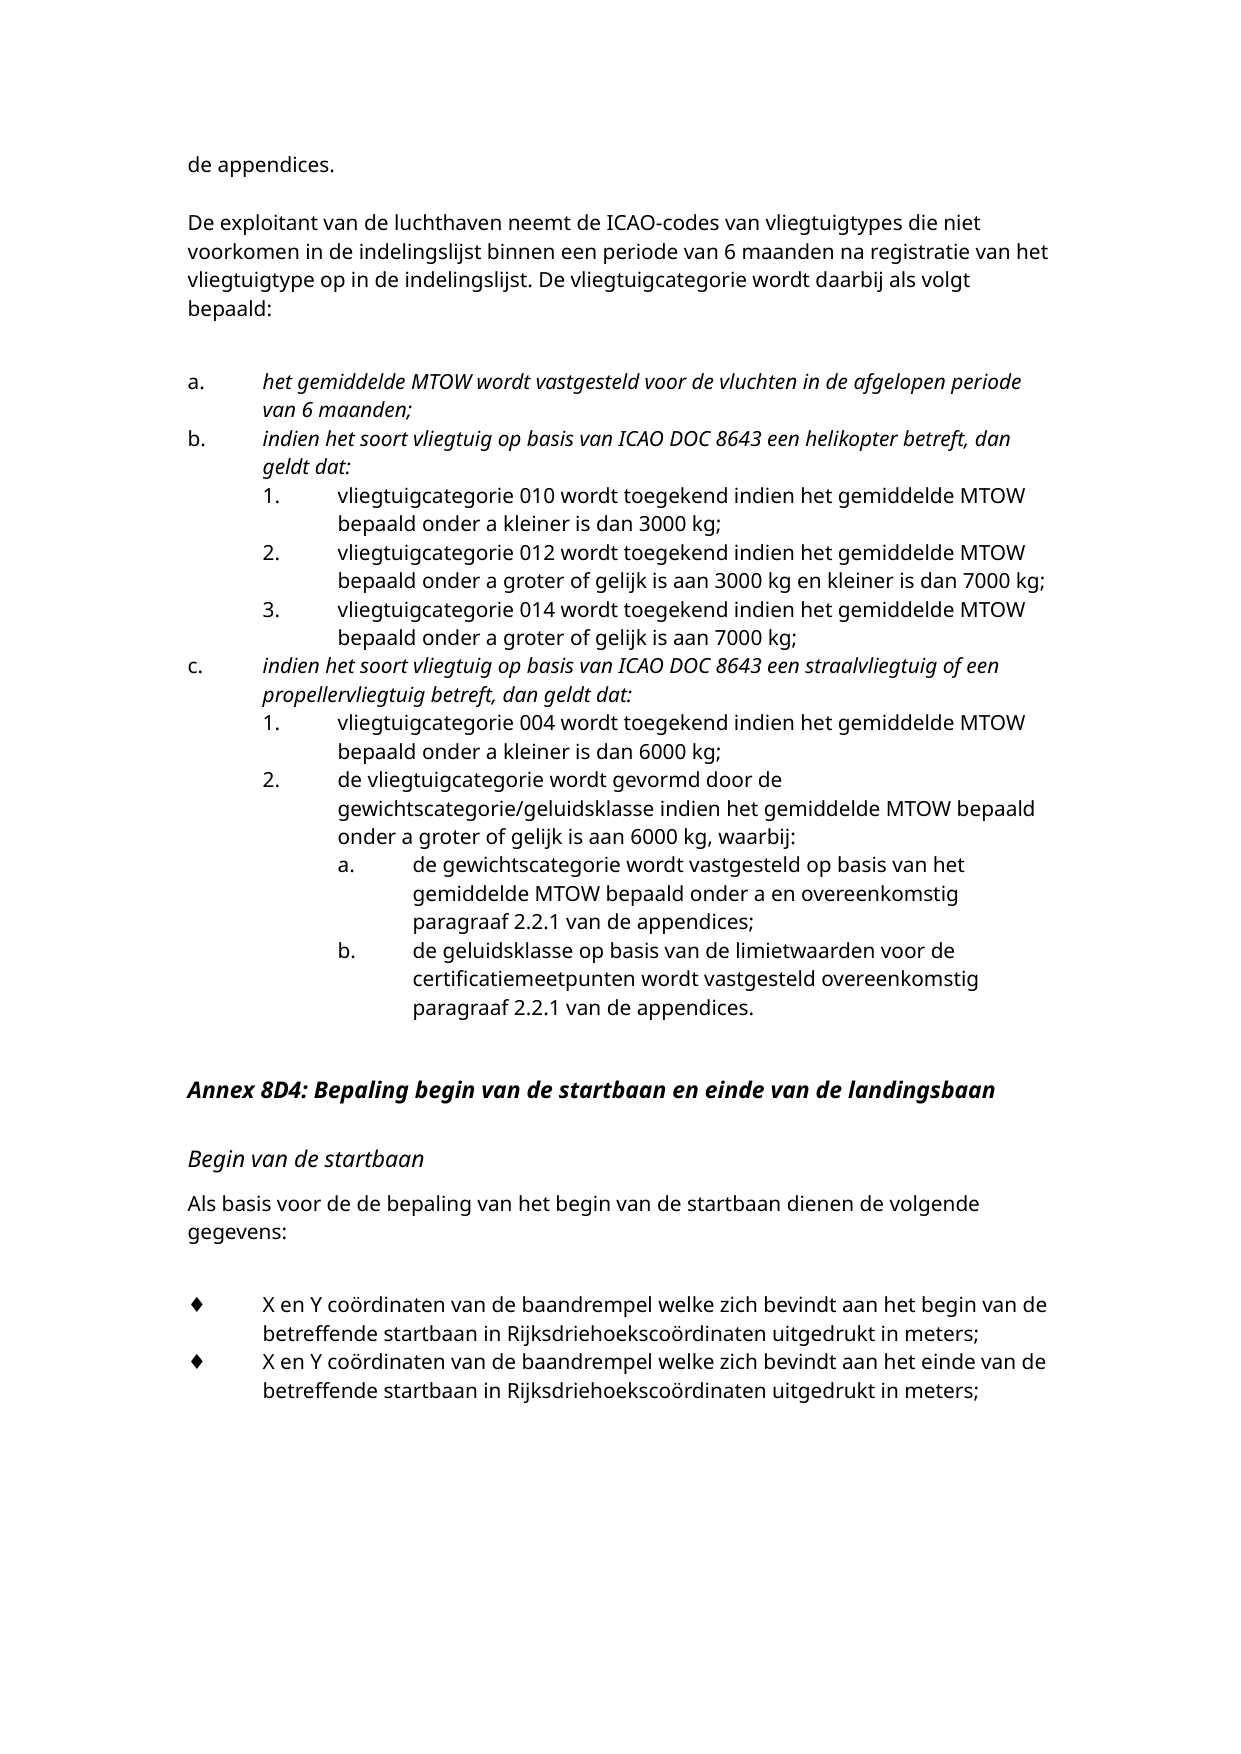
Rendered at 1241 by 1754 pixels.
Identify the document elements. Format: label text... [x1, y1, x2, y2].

list de vliegtuigcategorie wordt gevormd door de gewichtscategorie/geluidsklasse indien het gemiddelde MTOW bepaald onder a groter of gelijk is aan 6000 kg, waarbij: [262, 765, 1053, 851]
list indien het soort vliegtuig op basis van ICAO DOC 8643 een straalvliegtuig of een propellervliegtuig betreft, dan geldt dat: [187, 652, 1053, 708]
list vliegtuigcategorie 014 wordt toegekend indien het gemiddelde MTOW bepaald onder a groter of gelijk is aan 7000 kg; [262, 595, 1053, 652]
text De exploitant van de luchthaven neemt de ICAO-codes van vliegtuigtypes die niet voorkomen in de indelingslijst binnen een periode van 6 maanden na registratie van het vliegtuigtype op in de indelingslijst. De vliegtuigcategorie wordt daarbij als volgt bepaald: [187, 208, 1053, 322]
list X en Y coördinaten van de baandrempel welke zich bevindt aan het einde van de betreffende startbaan in Rijksdriehoekscoördinaten uitgedrukt in meters; [187, 1347, 1053, 1404]
list het gemiddelde MTOW wordt vastgesteld voor de vluchten in de afgelopen periode van 6 maanden; [187, 367, 1053, 424]
list vliegtuigcategorie 012 wordt toegekend indien het gemiddelde MTOW bepaald onder a groter of gelijk is aan 3000 kg en kleiner is dan 7000 kg; [262, 538, 1053, 595]
list indien het soort vliegtuig op basis van ICAO DOC 8643 een helikopter betreft, dan geldt dat: [187, 424, 1053, 481]
list de gewichtscategorie wordt vastgesteld op basis van het gemiddelde MTOW bepaald onder a en overeenkomstig paragraaf 2.2.1 van de appendices; [337, 851, 1053, 936]
list X en Y coördinaten van de baandrempel welke zich bevindt aan het begin van de betreffende startbaan in Rijksdriehoekscoördinaten uitgedrukt in meters; [187, 1291, 1053, 1347]
text Als basis voor de de bepaling van het begin van de startbaan dienen de volgende gegevens: [187, 1189, 1053, 1246]
list vliegtuigcategorie 004 wordt toegekend indien het gemiddelde MTOW bepaald onder a kleiner is dan 6000 kg; [262, 708, 1053, 765]
subtitle Begin van de startbaan [187, 1142, 1053, 1174]
list vliegtuigcategorie 010 wordt toegekend indien het gemiddelde MTOW bepaald onder a kleiner is dan 3000 kg; [262, 481, 1053, 538]
subtitle Annex 8D4: Bepaling begin van de startbaan en einde van de landingsbaan [187, 1074, 1053, 1105]
list de geluidsklasse op basis van de limietwaarden voor de certificatiemeetpunten wordt vastgesteld overeenkomstig paragraaf 2.2.1 van de appendices. [337, 936, 1053, 1021]
text de appendices. [187, 150, 1053, 178]
